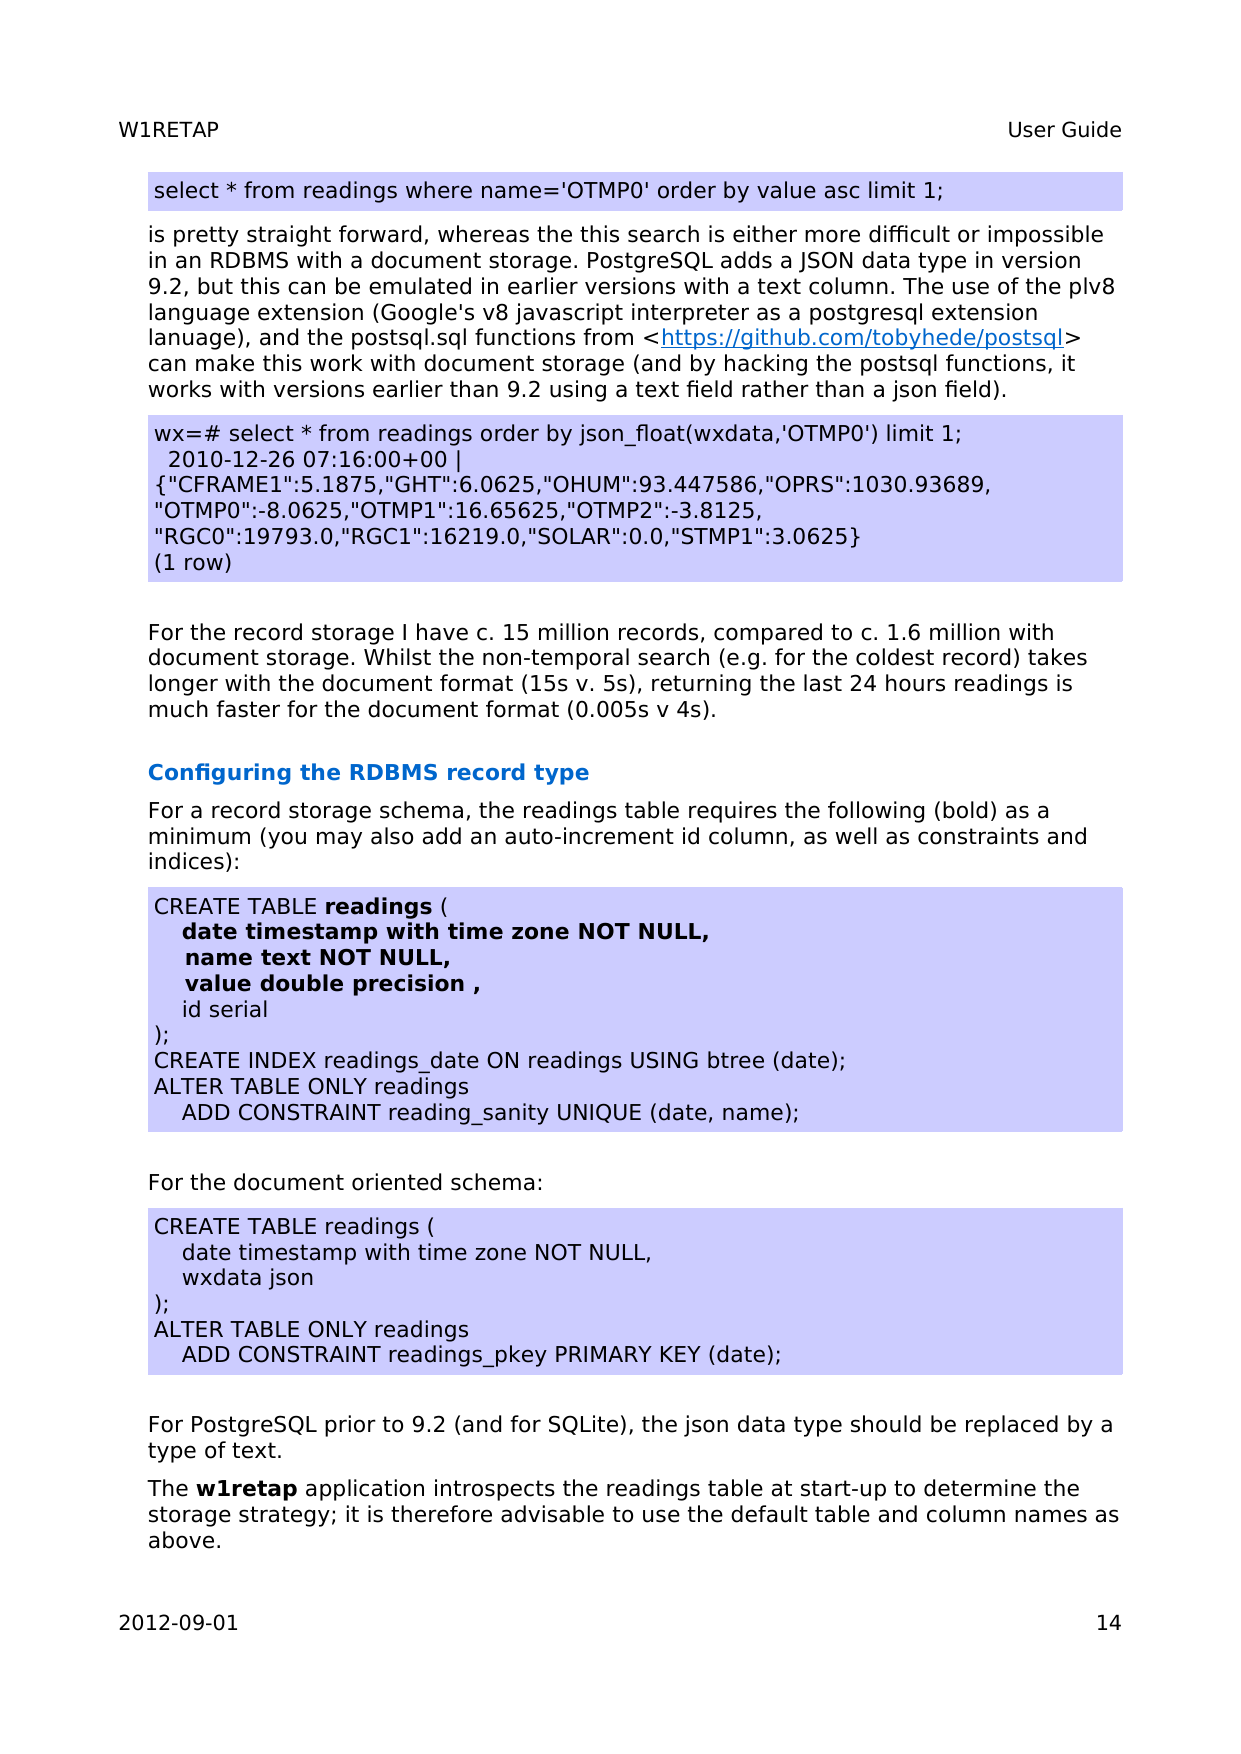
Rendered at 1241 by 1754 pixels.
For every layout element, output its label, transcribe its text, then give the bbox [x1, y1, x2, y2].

text id serial [149, 990, 1122, 1016]
text is pretty straight forward, whereas the this search is either more difficult or impossible in an RDBMS with a document storage. PostgreSQL adds a JSON data type in version 9.2, but this can be emulated in earlier versions with a text column. The use of the plv8 language extension (Google's v8 javascript interpreter as a postgresql extension lanuage), and the postsql.sql functions from <https://github.com/tobyhede/postsql> can make this work with document storage (and by hacking the postsql functions, it works with versions earlier than 9.2 using a text field rather than a json field). [148, 222, 1122, 402]
text date timestamp with time zone NOT NULL, [149, 1233, 1122, 1259]
text 2010-12-26 07:16:00+00 | {"CFRAME1":5.1875,"GHT":6.0625,"OHUM":93.447586,"OPRS":1030.93689, [149, 441, 1122, 492]
text "OTMP0":-8.0625,"OTMP1":16.65625,"OTMP2":-3.8125, "RGC0":19793.0,"RGC1":16219.0,"SOLAR":0.0,"STMP1":3.0625} [149, 492, 1122, 543]
text name text NOT NULL, [149, 939, 1122, 965]
text wxdata json [149, 1259, 1122, 1285]
text ALTER TABLE ONLY readings [149, 1068, 1122, 1093]
text ADD CONSTRAINT reading_sanity UNIQUE (date, name); [149, 1093, 1122, 1131]
text For the document oriented schema: [148, 1169, 1122, 1195]
text (1 row) [149, 543, 1122, 581]
text value double precision , [149, 965, 1122, 990]
subtitle Configuring the RDBMS record type [148, 760, 1122, 785]
text select * from readings where name='OTMP0' order by value asc limit 1; [149, 173, 1122, 210]
text wx=# select * from readings order by json_float(wxdata,'OTMP0') limit 1; [149, 416, 1122, 441]
text For PostgreSQL prior to 9.2 (and for SQLite), the json data type should be replaced by a type of text. [148, 1412, 1122, 1464]
text ); [149, 1016, 1122, 1042]
text For a record storage schema, the readings table requires the following (bold) as a minimum (you may also add an auto-increment id column, as well as constraints and indices): [148, 798, 1122, 875]
text ADD CONSTRAINT readings_pkey PRIMARY KEY (date); [149, 1336, 1122, 1374]
text CREATE TABLE readings ( [149, 889, 1122, 913]
text CREATE INDEX readings_date ON readings USING btree (date); [149, 1042, 1122, 1068]
text The w1retap application introspects the readings table at start-up to determine the storage strategy; it is therefore advisable to use the default table and column names as above. [148, 1476, 1122, 1553]
text For the record storage I have c. 15 million records, compared to c. 1.6 million with document storage. Whilst the non-temporal search (e.g. for the coldest record) takes longer with the document format (15s v. 5s), returning the last 24 hours readings is much faster for the document format (0.005s v 4s). [148, 619, 1122, 722]
text ALTER TABLE ONLY readings [149, 1311, 1122, 1336]
text CREATE TABLE readings ( [149, 1209, 1122, 1233]
text ); [149, 1285, 1122, 1311]
text date timestamp with time zone NOT NULL, [149, 913, 1122, 939]
